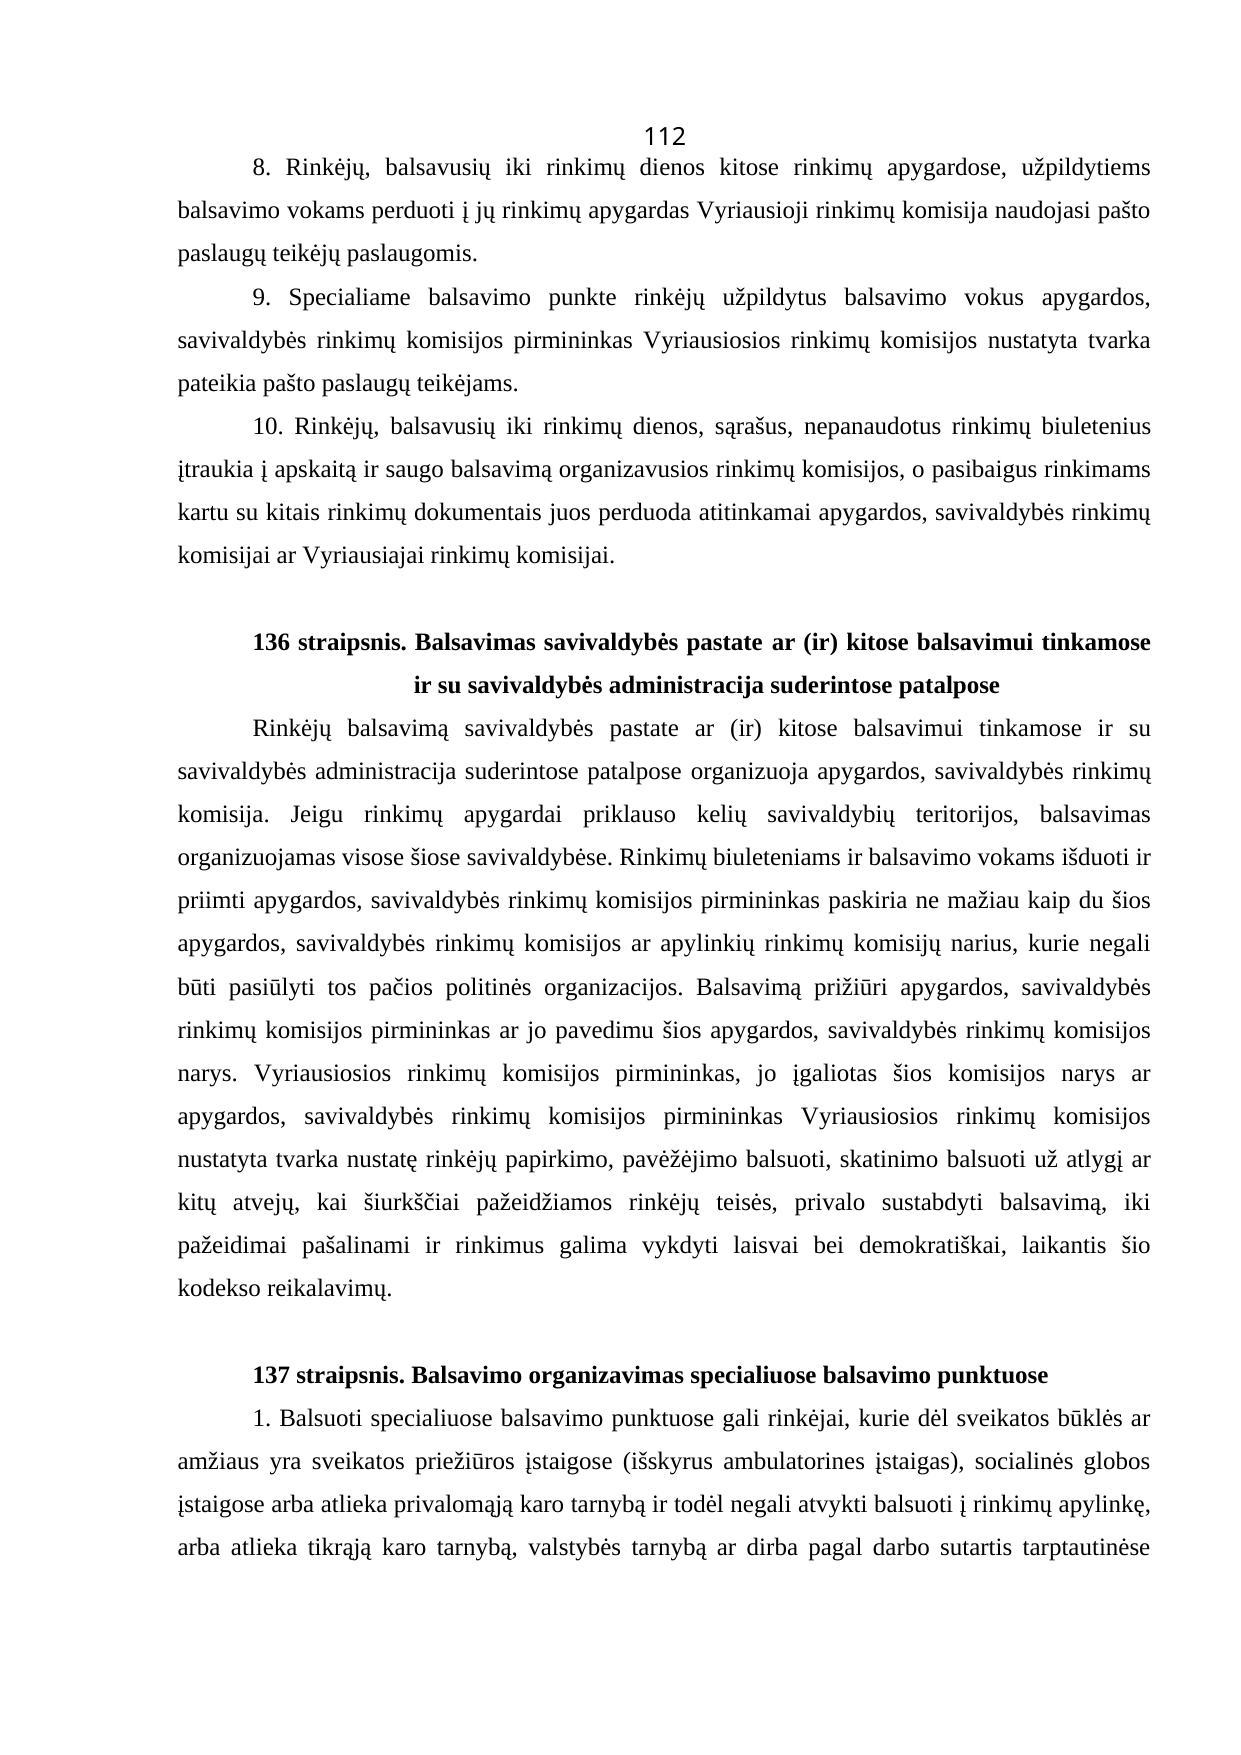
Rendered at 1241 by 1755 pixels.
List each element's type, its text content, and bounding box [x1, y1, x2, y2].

text 10. Rinkėjų, balsavusių iki rinkimų dienos, sąrašus, nepanaudotus rinkimų biuletenius įtraukia į apskaitą ir saugo balsavimą organizavusios rinkimų komisijos, o pasibaigus rinkimams kartu su kitais rinkimų dokumentais juos perduoda atitinkamai apygardos, savivaldybės rinkimų komisijai ar Vyriausiajai rinkimų komisijai. [177, 411, 1152, 569]
text 137 straipsnis. Balsavimo organizavimas specialiuose balsavimo punktuose [177, 1360, 1152, 1388]
text 9. Specialiame balsavimo punkte rinkėjų užpildytus balsavimo vokus apygardos, savivaldybės rinkimų komisijos pirmininkas Vyriausiosios rinkimų komisijos nustatyta tvarka pateikia pašto paslaugų teikėjams. [177, 282, 1152, 397]
text 136 straipsnis. Balsavimas savivaldybės pastate ar (ir) kitose balsavimui tinkamose ir su savivaldybės administracija suderintose patalpose [252, 627, 1152, 698]
text Rinkėjų balsavimą savivaldybės pastate ar (ir) kitose balsavimui tinkamose ir su savivaldybės administracija suderintose patalpose organizuoja apygardos, savivaldybės rinkimų komisija. Jeigu rinkimų apygardai priklauso kelių savivaldybių teritorijos, balsavimas organizuojamas visose šiose savivaldybėse. Rinkimų biuleteniams ir balsavimo vokams išduoti ir priimti apygardos, savivaldybės rinkimų komisijos pirmininkas paskiria ne mažiau kaip du šios apygardos, savivaldybės rinkimų komisijos ar apylinkių rinkimų komisijų narius, kurie negali būti pasiūlyti tos pačios politinės organizacijos. Balsavimą prižiūri apygardos, savivaldybės rinkimų komisijos pirmininkas ar jo pavedimu šios apygardos, savivaldybės rinkimų komisijos narys. Vyriausiosios rinkimų komisijos pirmininkas, jo įgaliotas šios komisijos narys ar apygardos, savivaldybės rinkimų komisijos pirmininkas Vyriausiosios rinkimų komisijos nustatyta tvarka nustatę rinkėjų papirkimo, pavėžėjimo balsuoti, skatinimo balsuoti už atlygį ar kitų atvejų, kai šiurkščiai pažeidžiamos rinkėjų teisės, privalo sustabdyti balsavimą, iki pažeidimai pašalinami ir rinkimus galima vykdyti laisvai bei demokratiškai, laikantis šio kodekso reikalavimų. [177, 713, 1152, 1302]
text 8. Rinkėjų, balsavusių iki rinkimų dienos kitose rinkimų apygardose, užpildytiems balsavimo vokams perduoti į jų rinkimų apygardas Vyriausioji rinkimų komisija naudojasi pašto paslaugų teikėjų paslaugomis. [177, 152, 1152, 267]
text 1. Balsuoti specialiuose balsavimo punktuose gali rinkėjai, kurie dėl sveikatos būklės ar amžiaus yra sveikatos priežiūros įstaigose (išskyrus ambulatorines įstaigas), socialinės globos įstaigose arba atlieka privalomąją karo tarnybą ir todėl negali atvykti balsuoti į rinkimų apylinkę, arba atlieka tikrąją karo tarnybą, valstybės tarnybą ar dirba pagal darbo sutartis tarptautinėse [177, 1403, 1152, 1561]
